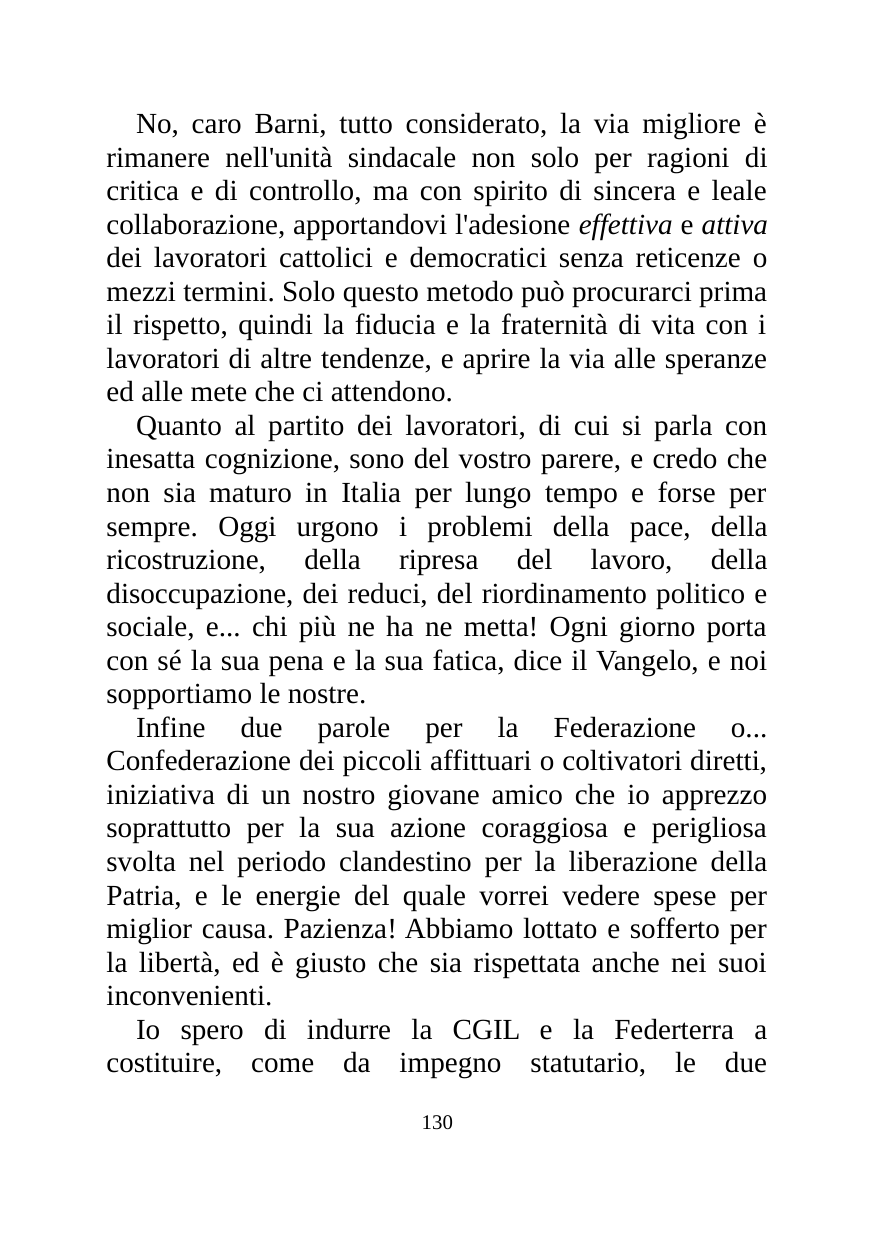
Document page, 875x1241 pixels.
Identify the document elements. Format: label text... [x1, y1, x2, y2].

text Infine due parole per la Federazione o... Confederazione dei piccoli affittuari o coltivatori diretti, iniziativa di un nostro giovane amico che io apprezzo soprattutto per la sua azione coraggiosa e perigliosa svolta nel periodo clandestino per la liberazione della Patria, e le energie del quale vorrei vedere spese per miglior causa. Pazienza! Abbiamo lottato e sofferto per la libertà, ed è giusto che sia rispettata anche nei suoi inconvenienti. [106, 710, 768, 1012]
text Quanto al partito dei lavoratori, di cui si parla con inesatta cognizione, sono del vostro parere, e credo che non sia maturo in Italia per lungo tempo e forse per sempre. Oggi urgono i problemi della pace, della ricostruzione, della ripresa del lavoro, della disoccupazione, dei reduci, del riordinamento politico e sociale, e... chi più ne ha ne metta! Ogni giorno porta con sé la sua pena e la sua fatica, dice il Vangelo, e noi sopportiamo le nostre. [106, 408, 768, 710]
text No, caro Barni, tutto considerato, la via migliore è rimanere nell'unità sindacale non solo per ragioni di critica e di controllo, ma con spirito di sincera e leale collaborazione, apportandovi l'adesione effettiva e attiva dei lavoratori cattolici e democratici senza reticenze o mezzi termini. Solo questo metodo può procurarci prima il rispetto, quindi la fiducia e la fraternità di vita con i lavoratori di altre tendenze, e aprire la via alle speranze ed alle mete che ci attendono. [106, 106, 768, 408]
text Io spero di indurre la CGIL e la Federterra a costituire, come da impegno statutario, le due [106, 1012, 768, 1079]
